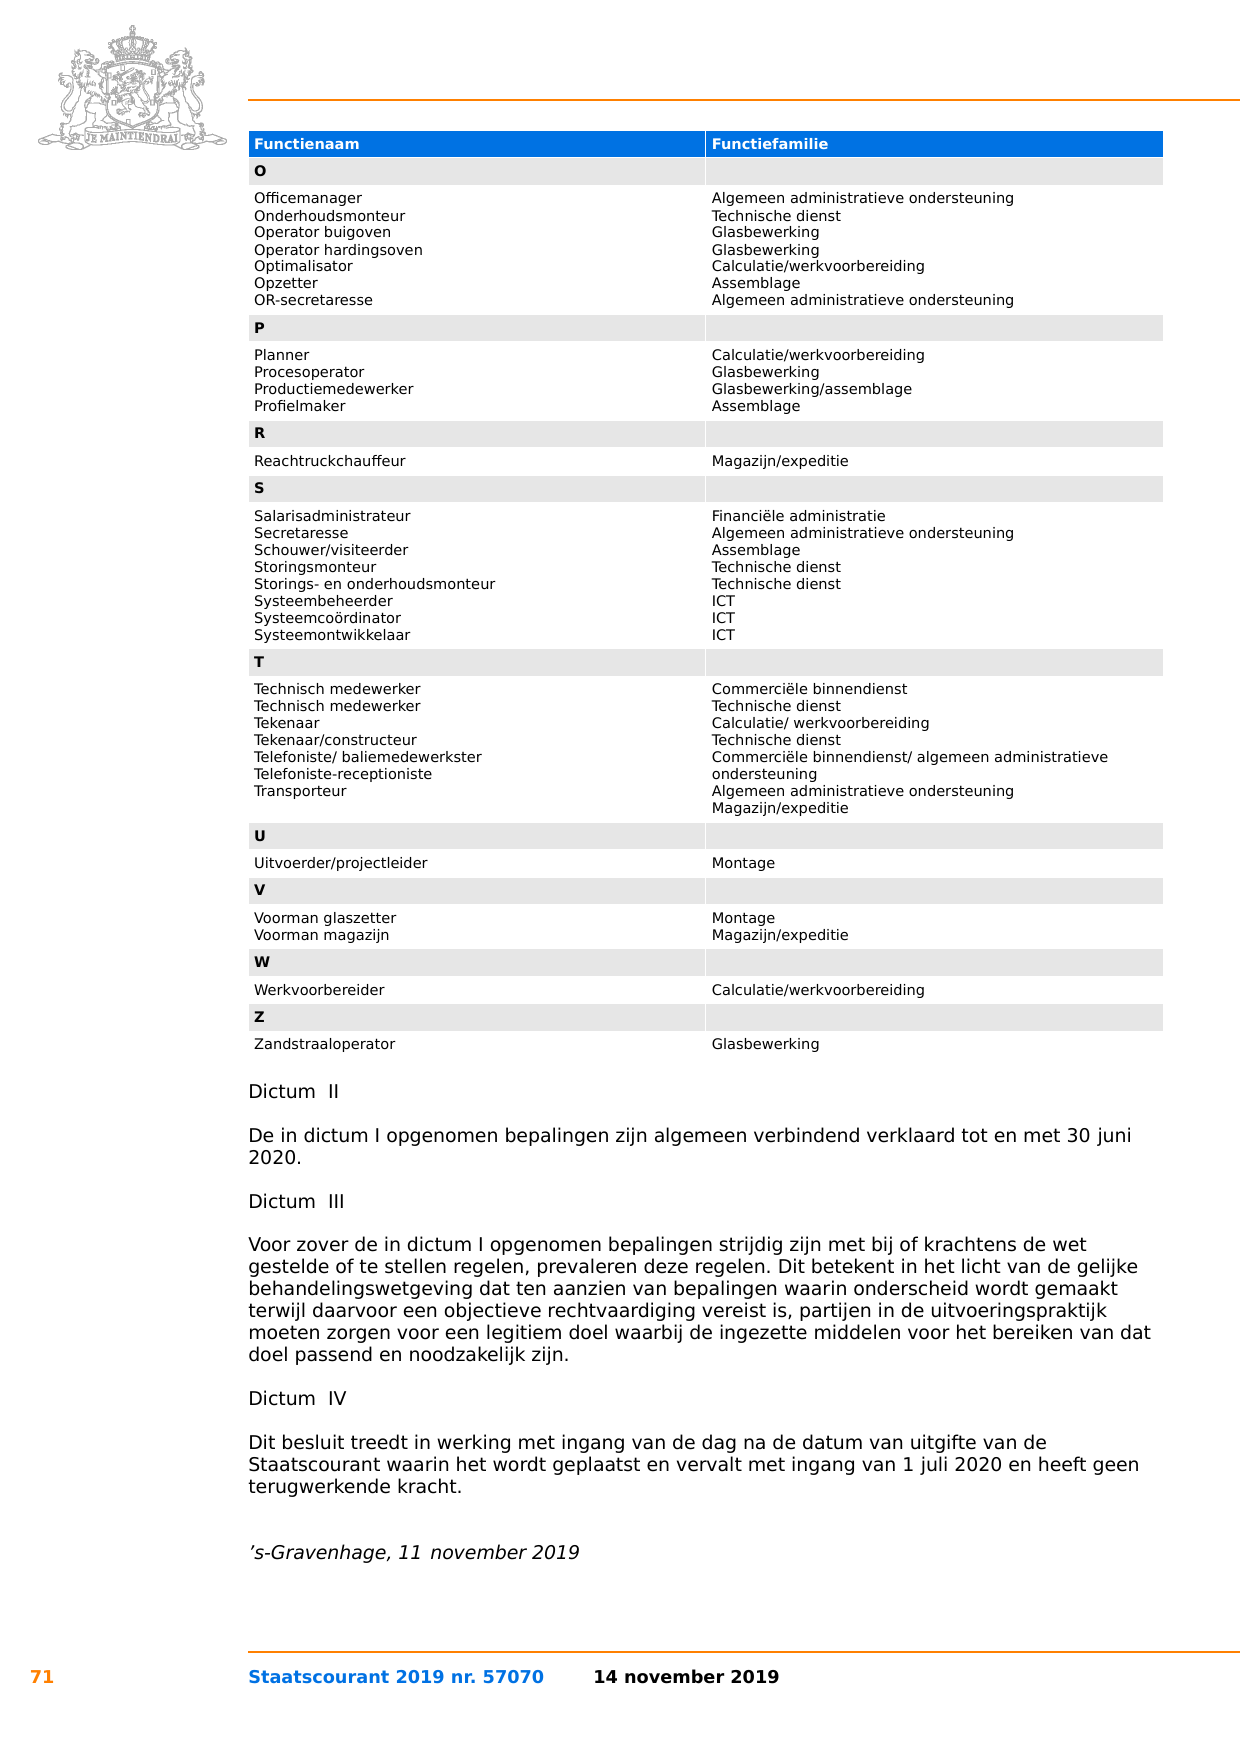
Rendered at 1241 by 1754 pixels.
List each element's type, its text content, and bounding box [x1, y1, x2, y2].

table_cell Calculatie/werkvoorbereiding Glasbewerking Glasbewerking/assemblage Assemblage [706, 343, 1163, 420]
table_cell Reachtruckchauffeur [249, 448, 705, 474]
text De in dictum I opgenomen bepalingen zijn algemeen verbindend verklaard tot en met 30 juni 2020. [248, 1125, 1163, 1169]
table_cell Salarisadministrateur Secretaresse Schouwer/visiteerder Storingsmonteur Storings- en onderhoudsmonteur Systeembeheerder Systeemcoördinator Systeemontwikkelaar [249, 503, 705, 648]
table_cell Calculatie/werkvoorbereiding [706, 977, 1163, 1003]
table_cell Z [249, 1004, 705, 1031]
table_cell [706, 315, 1163, 341]
table_cell Commerciële binnendienst Technische dienst Calculatie/ werkvoorbereiding Technische dienst Commerciële binnendienst/ algemeen administratieve ondersteuning Algemeen administratieve ondersteuning Magazijn/expeditie [706, 677, 1163, 822]
table_cell R [249, 421, 705, 447]
table_cell Zandstraaloperator [249, 1032, 705, 1058]
table_cell Technisch medewerker Technisch medewerker Tekenaar Tekenaar/constructeur Telefoniste/ baliemedewerkster Telefoniste-receptioniste Transporteur [249, 677, 705, 822]
table_cell [706, 823, 1163, 849]
table_cell Financiële administratie Algemeen administratieve ondersteuning Assemblage Technische dienst Technische dienst ICT ICT ICT [706, 503, 1163, 648]
table_cell O [249, 158, 705, 185]
table_cell Officemanager Onderhoudsmonteur Operator buigoven Operator hardingsoven Optimalisator Opzetter OR-secretaresse [249, 186, 705, 314]
table_cell Montage [706, 850, 1163, 877]
table_cell [706, 476, 1163, 502]
picture [38, 25, 227, 150]
text ’s-Gravenhage, 11 november 2019 [248, 1542, 1163, 1564]
table_cell [706, 421, 1163, 447]
table_cell [706, 878, 1163, 904]
table_cell Uitvoerder/projectleider [249, 850, 705, 877]
table_cell [706, 649, 1163, 676]
text Voor zover de in dictum I opgenomen bepalingen strijdig zijn met bij of krachtens de wet gestelde of te stellen regelen, prevaleren deze regelen. Dit betekent in het licht van de gelijke behandelingswetgeving dat ten aanzien van bepalingen waarin onderscheid wordt gemaakt terwijl daarvoor een objectieve rechtvaardiging vereist is, partijen in de uitvoeringspraktijk moeten zorgen voor een legitiem doel waarbij de ingezette middelen voor het bereiken van dat doel passend en noodzakelijk zijn. [248, 1234, 1163, 1366]
table_cell T [249, 649, 705, 676]
table_cell [706, 1004, 1163, 1031]
table_header Functiefamilie [706, 131, 1163, 157]
table_cell Planner Procesoperator Productiemedewerker Profielmaker [249, 343, 705, 420]
table_cell [706, 158, 1163, 185]
table_cell W [249, 949, 705, 976]
table_cell P [249, 315, 705, 341]
table_cell Werkvoorbereider [249, 977, 705, 1003]
table_cell U [249, 823, 705, 849]
table_cell Montage Magazijn/expeditie [706, 905, 1163, 948]
text Dit besluit treedt in werking met ingang van de dag na de datum van uitgifte van de Staatscourant waarin het wordt geplaatst en vervalt met ingang van 1 juli 2020 en heeft geen terugwerkende kracht. [248, 1432, 1163, 1498]
text Dictum II [248, 1081, 1163, 1103]
text Dictum III [248, 1191, 1163, 1212]
table_cell V [249, 878, 705, 904]
table_cell S [249, 476, 705, 502]
table_cell Glasbewerking [706, 1032, 1163, 1058]
table_cell Voorman glaszetter Voorman magazijn [249, 905, 705, 948]
table_cell Algemeen administratieve ondersteuning Technische dienst Glasbewerking Glasbewerking Calculatie/werkvoorbereiding Assemblage Algemeen administratieve ondersteuning [706, 186, 1163, 314]
table_cell Magazijn/expeditie [706, 448, 1163, 474]
table_cell [706, 949, 1163, 976]
text Dictum IV [248, 1388, 1163, 1410]
table_header Functienaam [249, 131, 705, 157]
